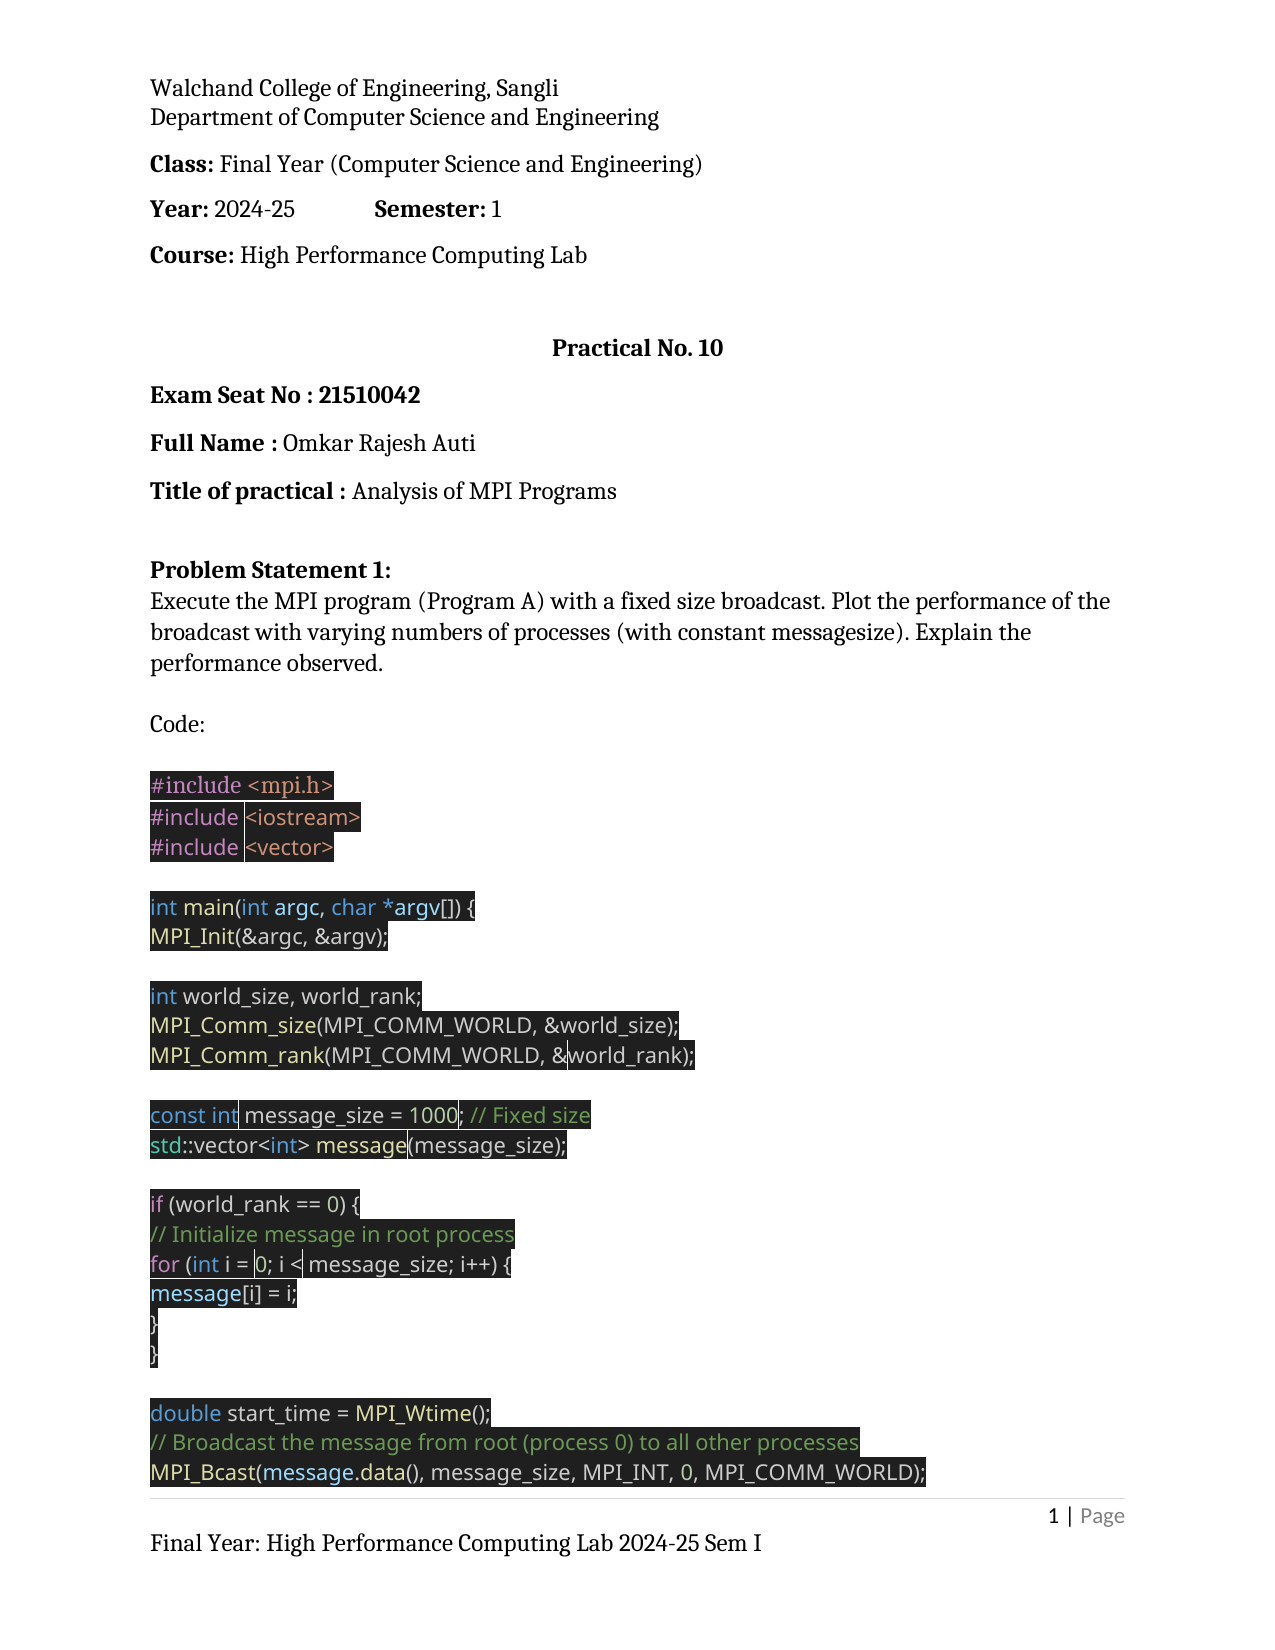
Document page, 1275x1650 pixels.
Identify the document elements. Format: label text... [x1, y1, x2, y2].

text #include <iostream> [150, 802, 1125, 832]
text message[i] = i; [150, 1278, 1125, 1308]
text } [150, 1308, 1125, 1338]
text Code: [150, 710, 1125, 739]
text std::vector<int> message(message_size); [150, 1129, 1125, 1159]
text #include <mpi.h> [150, 771, 1125, 800]
text Title of practical : Analysis of MPI Programs [150, 477, 1125, 506]
text MPI_Init(&argc, &argv); [150, 921, 1125, 951]
text Year: 2024-25 Semester: 1 [150, 195, 1125, 224]
text if (world_rank == 0) { [150, 1189, 1125, 1219]
text Class: Final Year (Computer Science and Engineering) [150, 150, 1125, 179]
text } [150, 1338, 1125, 1368]
text MPI_Comm_size(MPI_COMM_WORLD, &world_size); [150, 1011, 1125, 1040]
text Problem Statement 1: [150, 556, 1125, 584]
text Course: High Performance Computing Lab [150, 241, 1125, 269]
text #include <vector> [150, 832, 1125, 862]
text int main(int argc, char *argv[]) { [150, 891, 1125, 921]
text Full Name : Omkar Rajesh Auti [150, 429, 1125, 458]
text // Initialize message in root process [150, 1219, 1125, 1249]
text MPI_Bcast(message.data(), message_size, MPI_INT, 0, MPI_COMM_WORLD); [150, 1457, 1125, 1487]
text Practical No. 10 [150, 334, 1125, 362]
text const int message_size = 1000; // Fixed size [150, 1100, 1125, 1129]
text double start_time = MPI_Wtime(); [150, 1397, 1125, 1427]
text MPI_Comm_rank(MPI_COMM_WORLD, &world_rank); [150, 1040, 1125, 1070]
text Exam Seat No : 21510042 [150, 381, 1125, 410]
text Execute the MPI program (Program A) with a fixed size broadcast. Plot the performance of the broadcast with varying numbers of processes (with constant messagesize). Explain the performance observed. [150, 587, 1125, 677]
text // Broadcast the message from root (process 0) to all other processes [150, 1427, 1125, 1457]
text int world_size, world_rank; [150, 981, 1125, 1011]
text for (int i = 0; i < message_size; i++) { [150, 1249, 1125, 1278]
